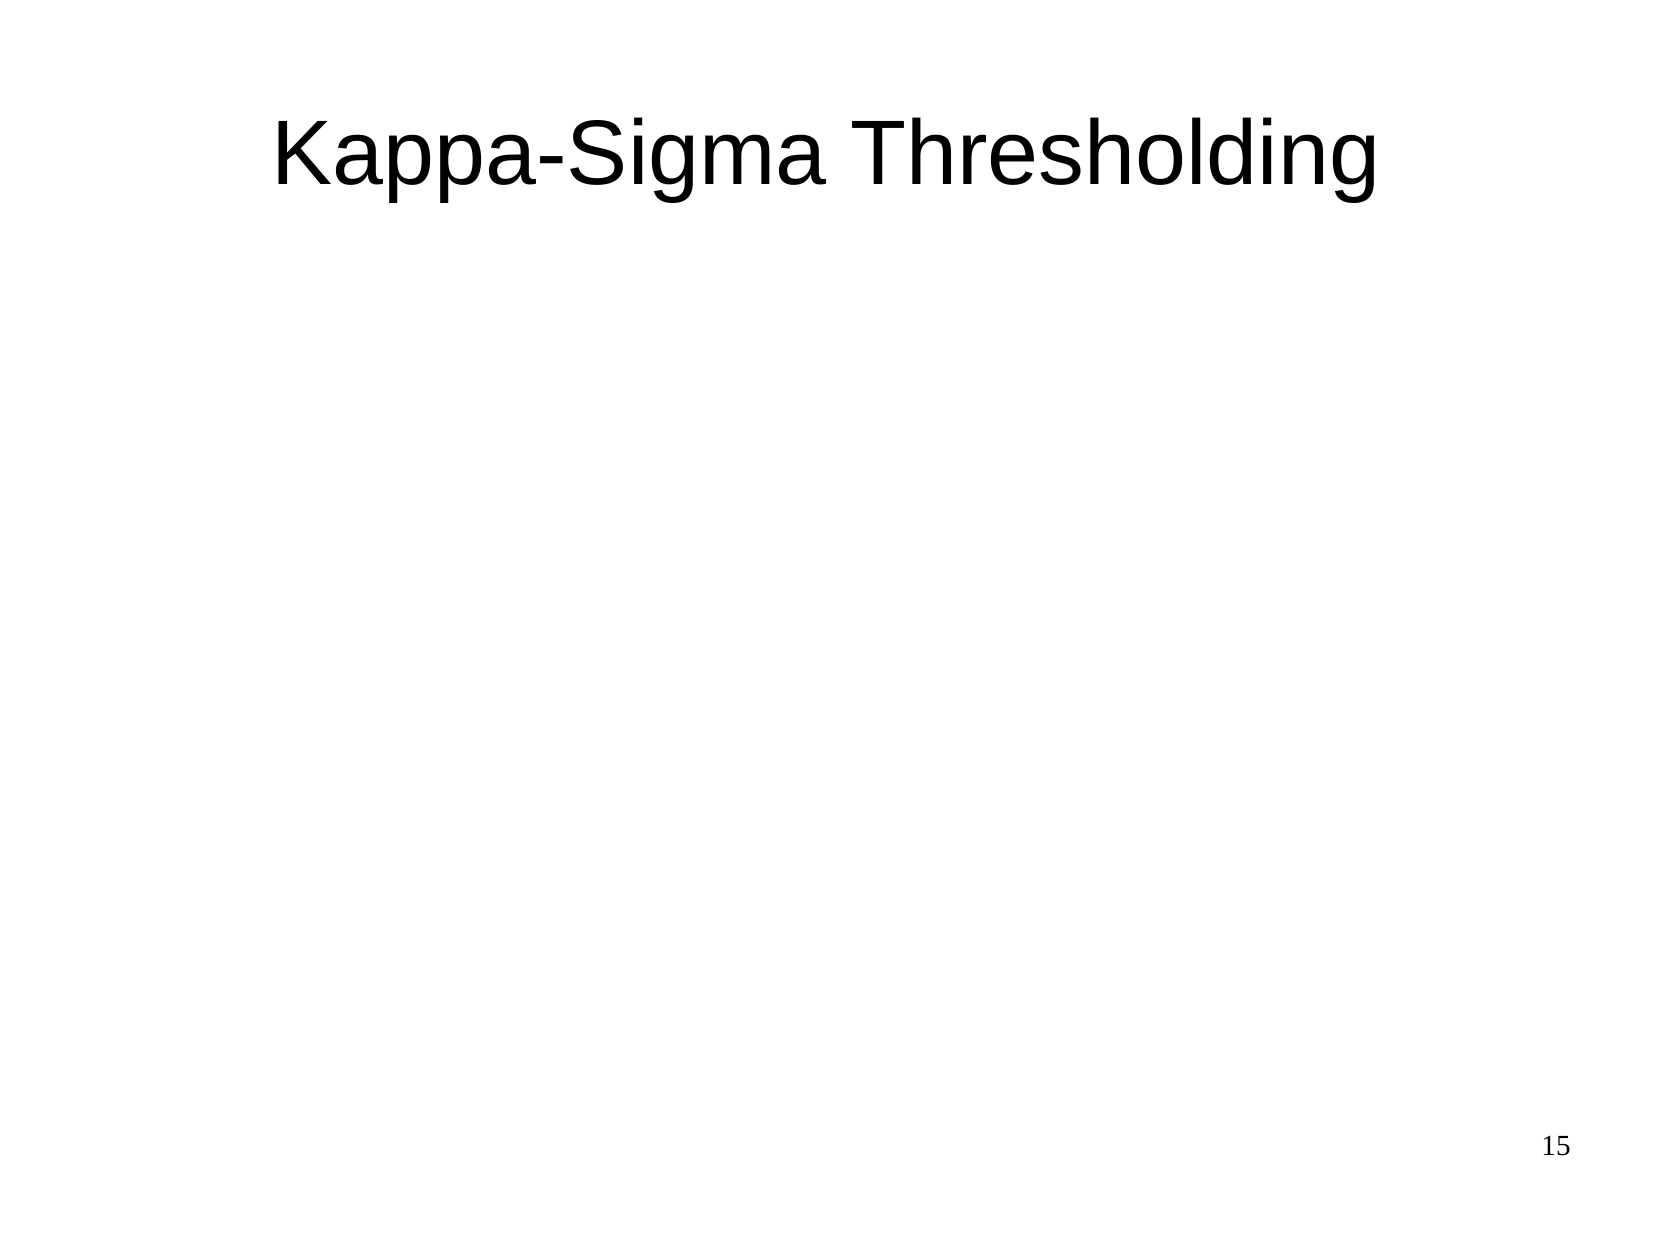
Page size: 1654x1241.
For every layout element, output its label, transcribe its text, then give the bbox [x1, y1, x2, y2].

title Kappa-Sigma Thresholding [82, 56, 1571, 250]
